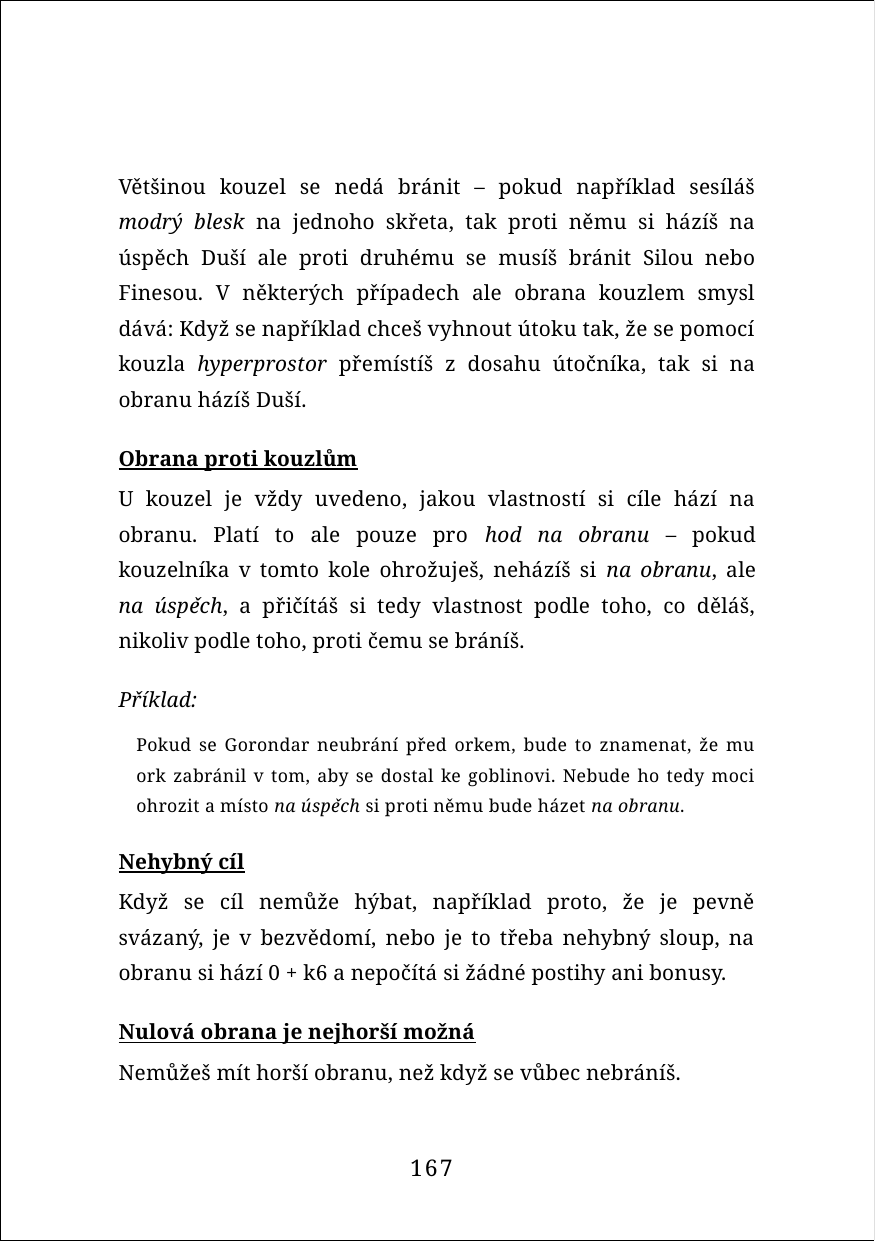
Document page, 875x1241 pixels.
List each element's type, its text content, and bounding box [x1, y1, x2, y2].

text U kouzel je vždy uvedeno, jakou vlastností si cíle hází na obranu. Platí to ale pouze pro hod na obranu – pokud kouzelníka v tomto kole ohrožuješ, neházíš si na obranu, ale na úspěch, a přičítáš si tedy vlastnost podle toho, co děláš, nikoliv podle toho, proti čemu se bráníš. [118, 484, 756, 655]
subtitle Nehybný cíl [118, 847, 756, 876]
subtitle Nulová obrana je nejhorší možná [118, 1017, 756, 1046]
subtitle Obrana proti kouzlům [118, 444, 756, 472]
text Nemůžeš mít horší obranu, než když se vůbec nebráníš. [118, 1058, 756, 1086]
text Příklad: [118, 686, 756, 714]
text Pokud se Gorondar neubrání před orkem, bude to znamenat, že mu ork zabránil v tom, aby se dostal ke goblinovi. Nebude ho tedy moci ohrozit a místo na úspěch si proti němu bude házet na obranu. [136, 733, 756, 817]
text Většinou kouzel se nedá bránit – pokud například sesíláš modrý blesk na jednoho skřeta, tak proti němu si házíš na úspěch Duší ale proti druhému se musíš bránit Silou nebo Finesou. V některých případech ale obrana kouzlem smysl dává: Když se například chceš vyhnout útoku tak, že se pomocí kouzla hyperprostor přemístíš z dosahu útočníka, tak si na obranu házíš Duší. [118, 172, 756, 413]
text Když se cíl nemůže hýbat, například proto, že je pevně svázaný, je v bezvědomí, nebo je to třeba nehybný sloup, na obranu si hází 0 + k6 a nepočítá si žádné postihy ani bonusy. [118, 887, 756, 987]
